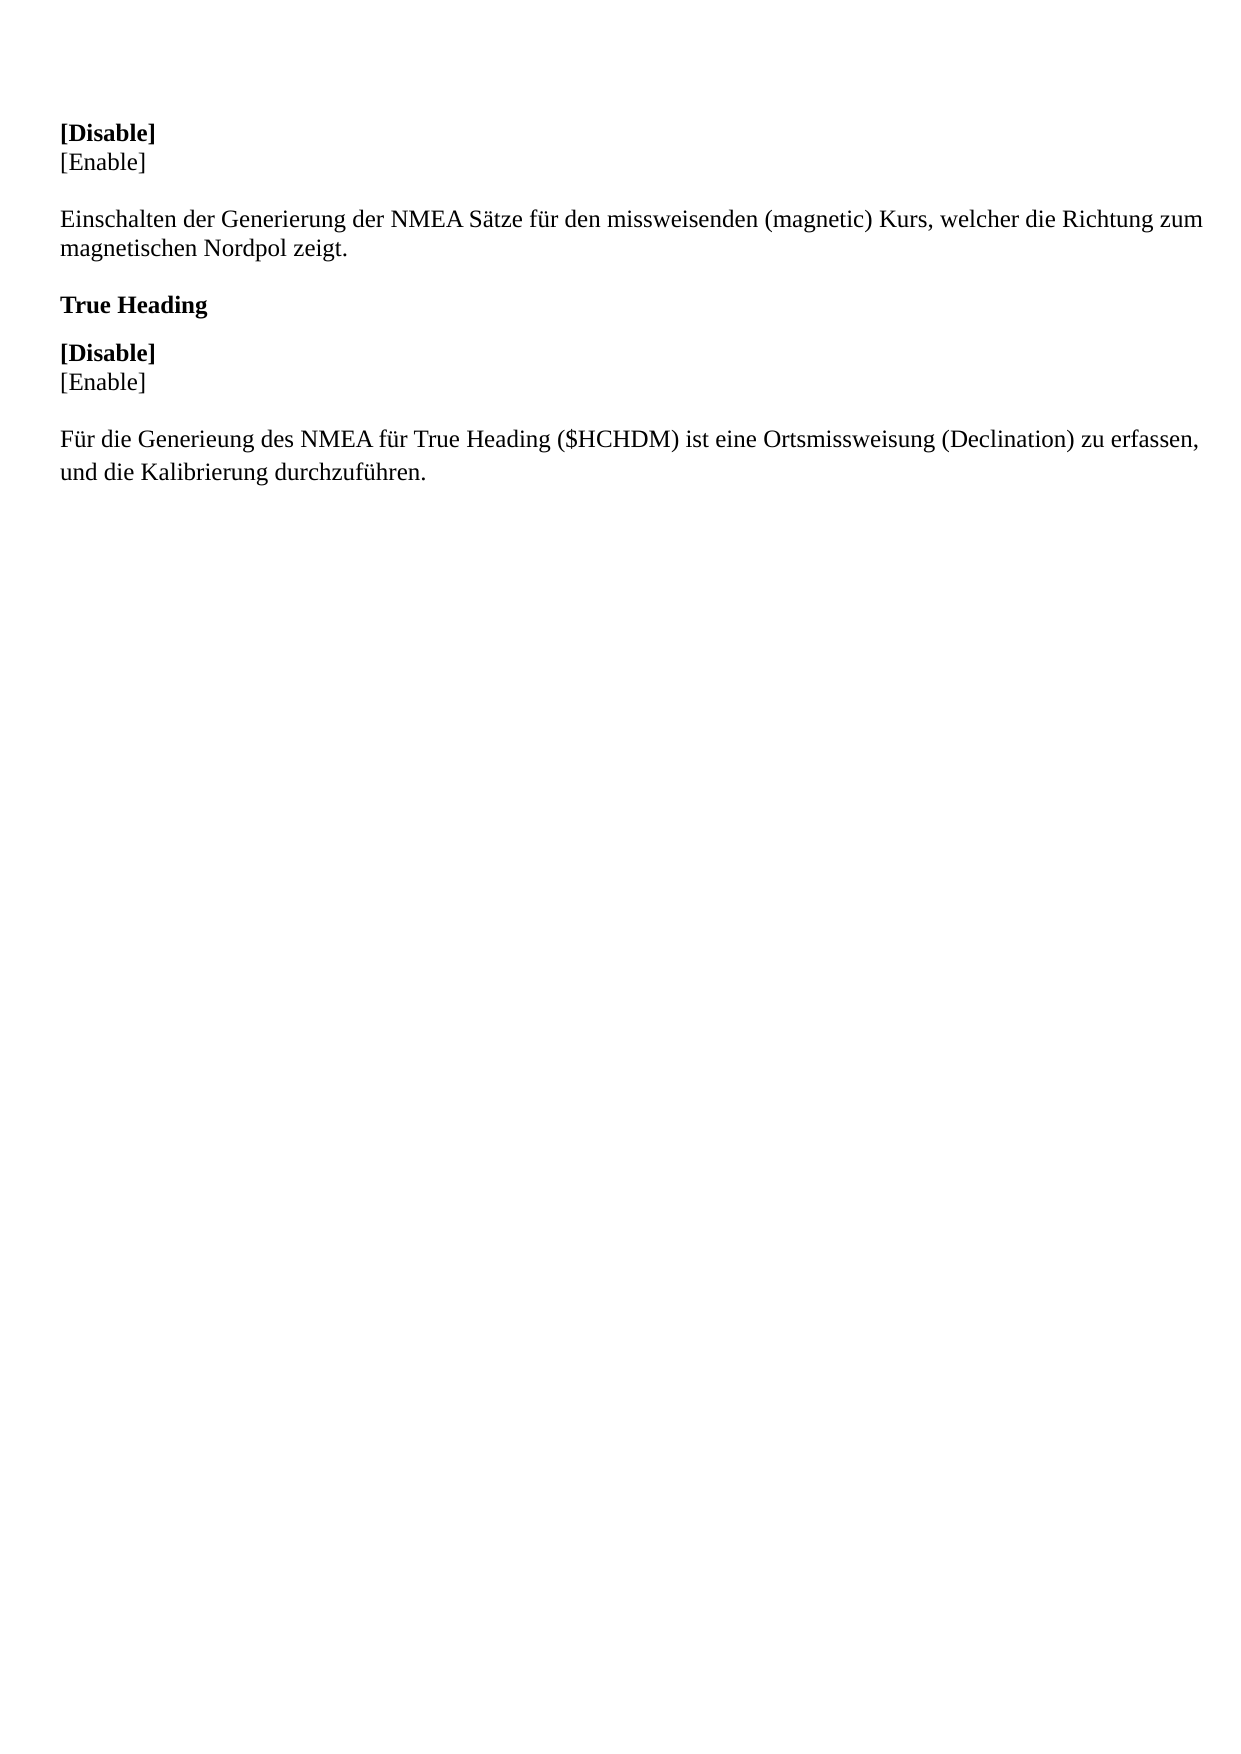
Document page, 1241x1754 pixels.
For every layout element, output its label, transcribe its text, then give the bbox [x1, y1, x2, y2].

text True Heading [60, 291, 1207, 319]
text [Disable] [60, 338, 1207, 367]
text [Disable] [60, 118, 1207, 147]
text Einschalten der Generierung der NMEA Sätze für den missweisenden (magnetic) Kurs, welcher die Richtung zum magnetischen Nordpol zeigt. [60, 204, 1207, 262]
text [Enable] [60, 147, 1207, 176]
text [Enable] [60, 367, 1207, 396]
text Für die Generieung des NMEA für True Heading ($HCHDM) ist eine Ortsmissweisung (Declination) zu erfassen, und die Kalibrierung durchzuführen. [60, 424, 1207, 486]
